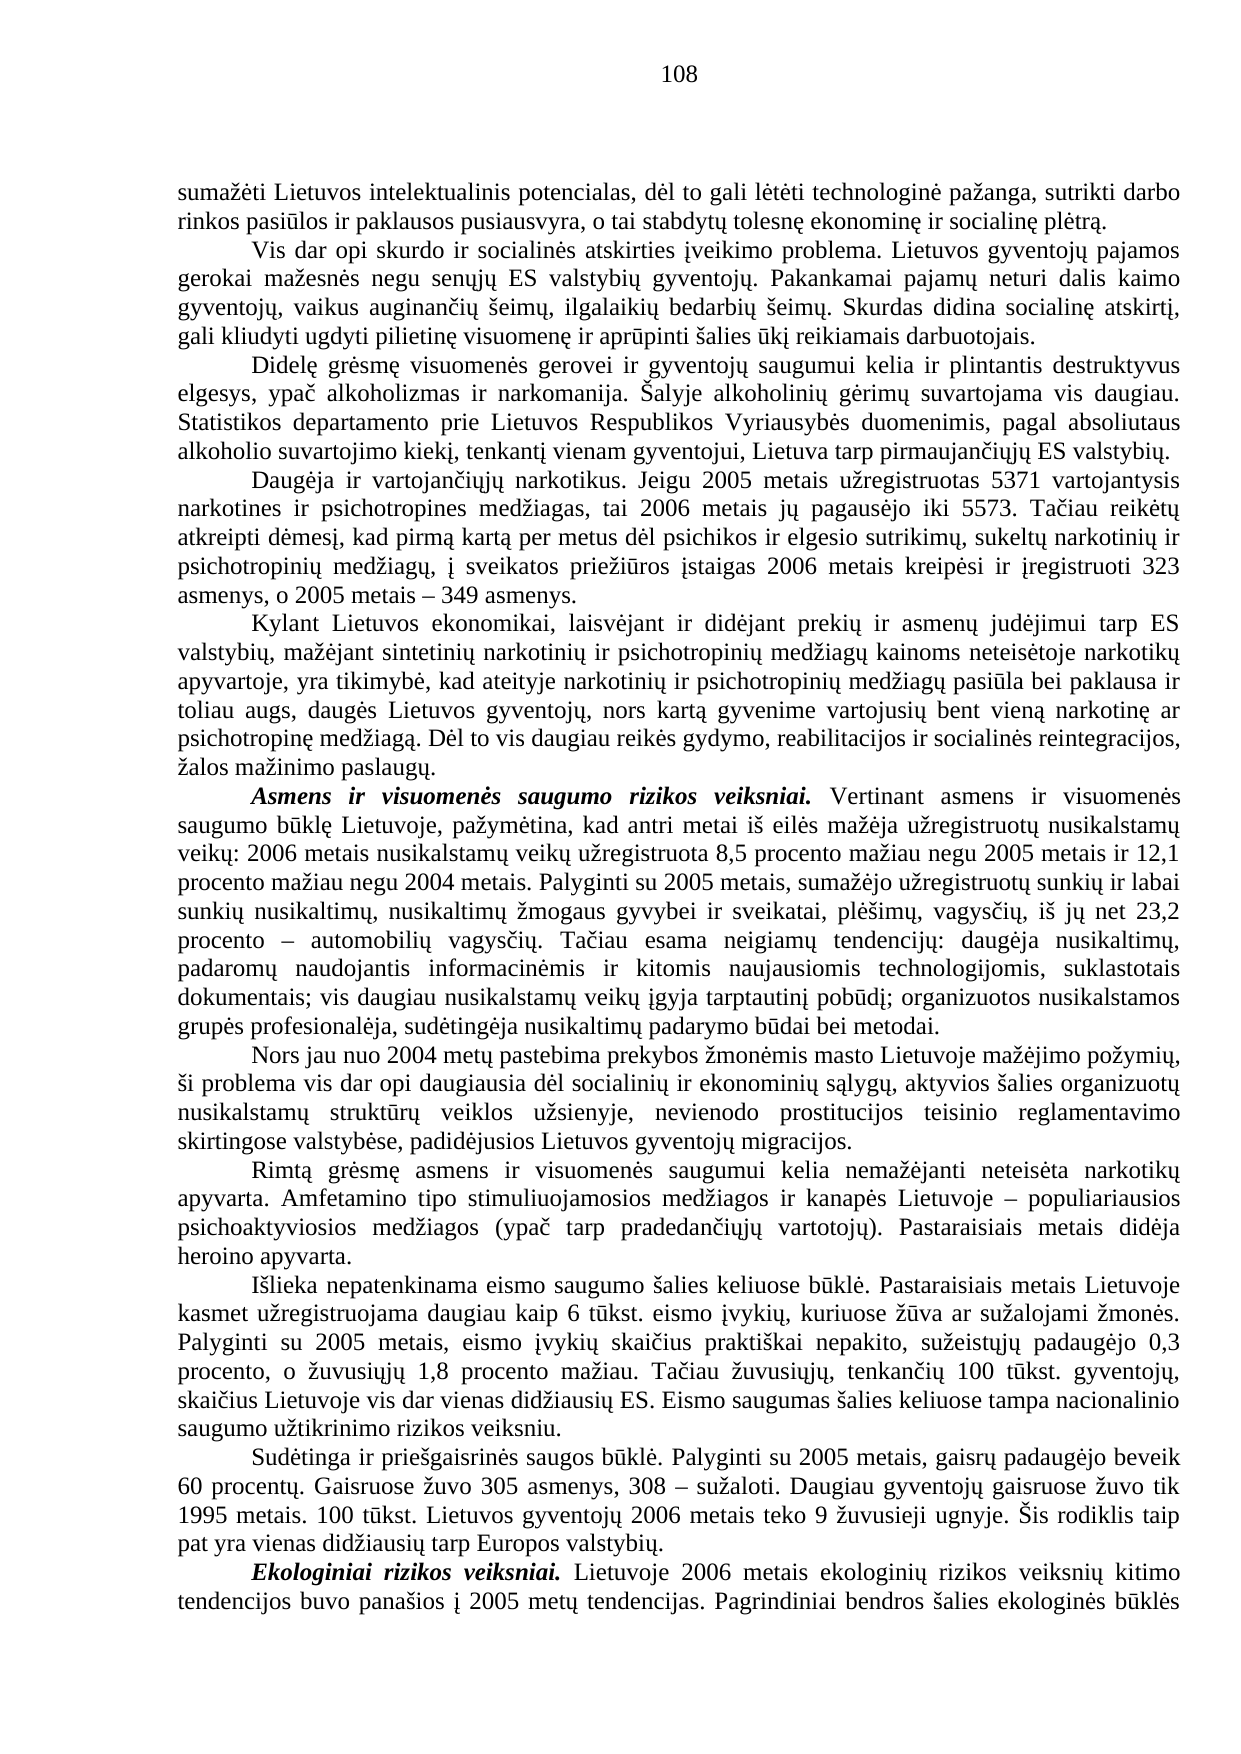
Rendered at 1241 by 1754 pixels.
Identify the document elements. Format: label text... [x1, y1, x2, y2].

text Sudėtinga ir priešgaisrinės saugos būklė. Palyginti su 2005 metais, gaisrų padaugėjo beveik 60 procentų. Gaisruose žuvo 305 asmenys, 308 – sužaloti. Daugiau gyventojų gaisruose žuvo tik 1995 metais. 100 tūkst. Lietuvos gyventojų 2006 metais teko 9 žuvusieji ugnyje. Šis rodiklis taip pat yra vienas didžiausių tarp Europos valstybių. [177, 1442, 1181, 1557]
text Vis dar opi skurdo ir socialinės atskirties įveikimo problema. Lietuvos gyventojų pajamos gerokai mažesnės negu senųjų ES valstybių gyventojų. Pakankamai pajamų neturi dalis kaimo gyventojų, vaikus auginančių šeimų, ilgalaikių bedarbių šeimų. Skurdas didina socialinę atskirtį, gali kliudyti ugdyti pilietinę visuomenę ir aprūpinti šalies ūkį reikiamais darbuotojais. [177, 235, 1181, 350]
text Kylant Lietuvos ekonomikai, laisvėjant ir didėjant prekių ir asmenų judėjimui tarp ES valstybių, mažėjant sintetinių narkotinių ir psichotropinių medžiagų kainoms neteisėtoje narkotikų apyvartoje, yra tikimybė, kad ateityje narkotinių ir psichotropinių medžiagų pasiūla bei paklausa ir toliau augs, daugės Lietuvos gyventojų, nors kartą gyvenime vartojusių bent vieną narkotinę ar psichotropinę medžiagą. Dėl to vis daugiau reikės gydymo, reabilitacijos ir socialinės reintegracijos, žalos mažinimo paslaugų. [177, 608, 1181, 781]
text Asmens ir visuomenės saugumo rizikos veiksniai. Vertinant asmens ir visuomenės saugumo būklę Lietuvoje, pažymėtina, kad antri metai iš eilės mažėja užregistruotų nusikalstamų veikų: 2006 metais nusikalstamų veikų užregistruota 8,5 procento mažiau negu 2005 metais ir 12,1 procento mažiau negu 2004 metais. Palyginti su 2005 metais, sumažėjo užregistruotų sunkių ir labai sunkių nusikaltimų, nusikaltimų žmogaus gyvybei ir sveikatai, plėšimų, vagysčių, iš jų net 23,2 procento – automobilių vagysčių. Tačiau esama neigiamų tendencijų: daugėja nusikaltimų, padaromų naudojantis informacinėmis ir kitomis naujausiomis technologijomis, suklastotais dokumentais; vis daugiau nusikalstamų veikų įgyja tarptautinį pobūdį; organizuotos nusikalstamos grupės profesionalėja, sudėtingėja nusikaltimų padarymo būdai bei metodai. [177, 781, 1181, 1040]
text sumažėti Lietuvos intelektualinis potencialas, dėl to gali lėtėti technologinė pažanga, sutrikti darbo rinkos pasiūlos ir paklausos pusiausvyra, o tai stabdytų tolesnę ekonominę ir socialinę plėtrą. [177, 177, 1181, 235]
text Nors jau nuo 2004 metų pastebima prekybos žmonėmis masto Lietuvoje mažėjimo požymių, ši problema vis dar opi daugiausia dėl socialinių ir ekonominių sąlygų, aktyvios šalies organizuotų nusikalstamų struktūrų veiklos užsienyje, nevienodo prostitucijos teisinio reglamentavimo skirtingose valstybėse, padidėjusios Lietuvos gyventojų migracijos. [177, 1040, 1181, 1155]
text Išlieka nepatenkinama eismo saugumo šalies keliuose būklė. Pastaraisiais metais Lietuvoje kasmet užregistruojama daugiau kaip 6 tūkst. eismo įvykių, kuriuose žūva ar sužalojami žmonės. Palyginti su 2005 metais, eismo įvykių skaičius praktiškai nepakito, sužeistųjų padaugėjo 0,3 procento, o žuvusiųjų 1,8 procento mažiau. Tačiau žuvusiųjų, tenkančių 100 tūkst. gyventojų, skaičius Lietuvoje vis dar vienas didžiausių ES. Eismo saugumas šalies keliuose tampa nacionalinio saugumo užtikrinimo rizikos veiksniu. [177, 1270, 1181, 1442]
text Rimtą grėsmę asmens ir visuomenės saugumui kelia nemažėjanti neteisėta narkotikų apyvarta. Amfetamino tipo stimuliuojamosios medžiagos ir kanapės Lietuvoje – populiariausios psichoaktyviosios medžiagos (ypač tarp pradedančiųjų vartotojų). Pastaraisiais metais didėja heroino apyvarta. [177, 1155, 1181, 1270]
text Ekologiniai rizikos veiksniai. Lietuvoje 2006 metais ekologinių rizikos veiksnių kitimo tendencijos buvo panašios į 2005 metų tendencijas. Pagrindiniai bendros šalies ekologinės būklės [177, 1557, 1181, 1615]
text Daugėja ir vartojančiųjų narkotikus. Jeigu 2005 metais užregistruotas 5371 vartojantysis narkotines ir psichotropines medžiagas, tai 2006 metais jų pagausėjo iki 5573. Tačiau reikėtų atkreipti dėmesį, kad pirmą kartą per metus dėl psichikos ir elgesio sutrikimų, sukeltų narkotinių ir psichotropinių medžiagų, į sveikatos priežiūros įstaigas 2006 metais kreipėsi ir įregistruoti 323 asmenys, o 2005 metais – 349 asmenys. [177, 465, 1181, 608]
text Didelę grėsmę visuomenės gerovei ir gyventojų saugumui kelia ir plintantis destruktyvus elgesys, ypač alkoholizmas ir narkomanija. Šalyje alkoholinių gėrimų suvartojama vis daugiau. Statistikos departamento prie Lietuvos Respublikos Vyriausybės duomenimis, pagal absoliutaus alkoholio suvartojimo kiekį, tenkantį vienam gyventojui, Lietuva tarp pirmaujančiųjų ES valstybių. [177, 350, 1181, 465]
